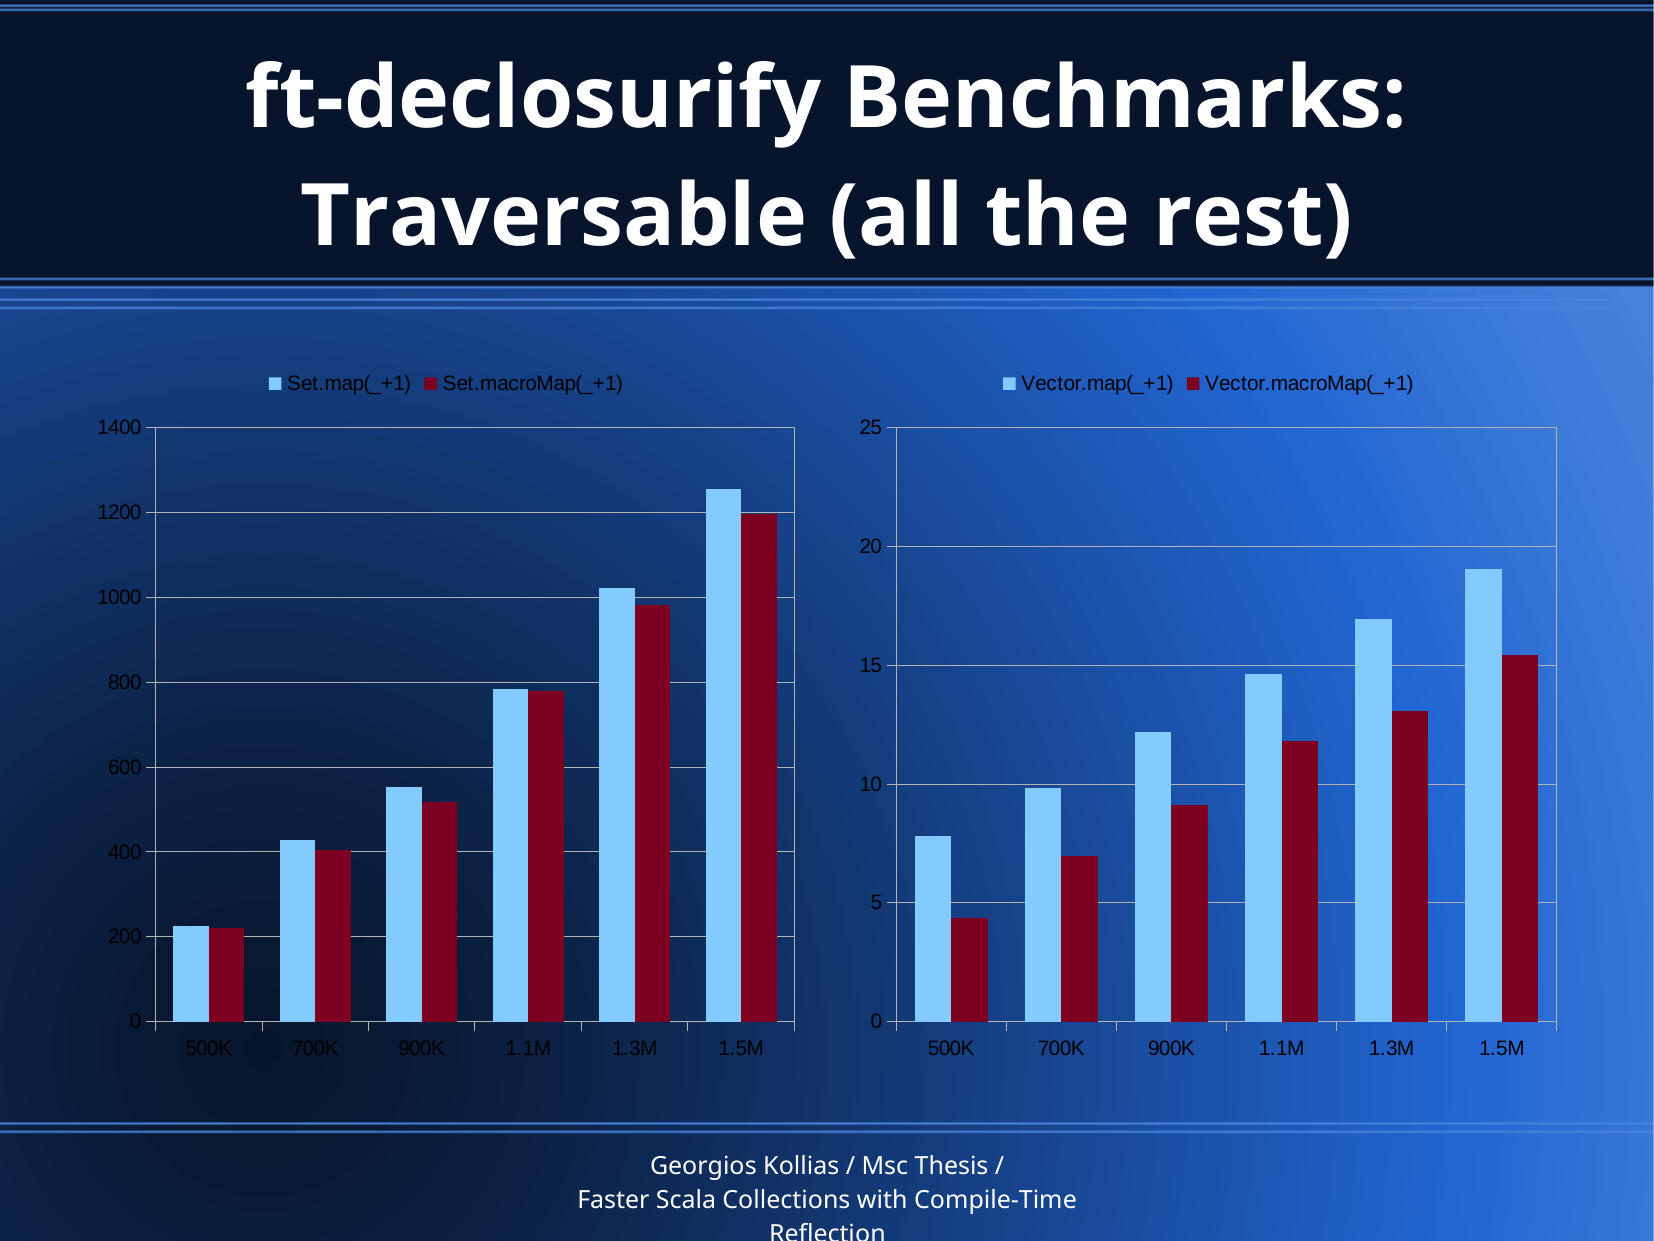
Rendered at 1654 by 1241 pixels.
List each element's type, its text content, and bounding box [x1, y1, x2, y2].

title ft-declosurify Benchmarks: Traversable (all the rest) [82, 49, 1571, 257]
chart [845, 355, 1572, 1075]
picture [774, 1235, 781, 1241]
picture [874, 1230, 881, 1241]
picture [0, 0, 1654, 1241]
picture [774, 1226, 780, 1233]
chart [82, 355, 809, 1075]
picture [859, 1230, 866, 1240]
